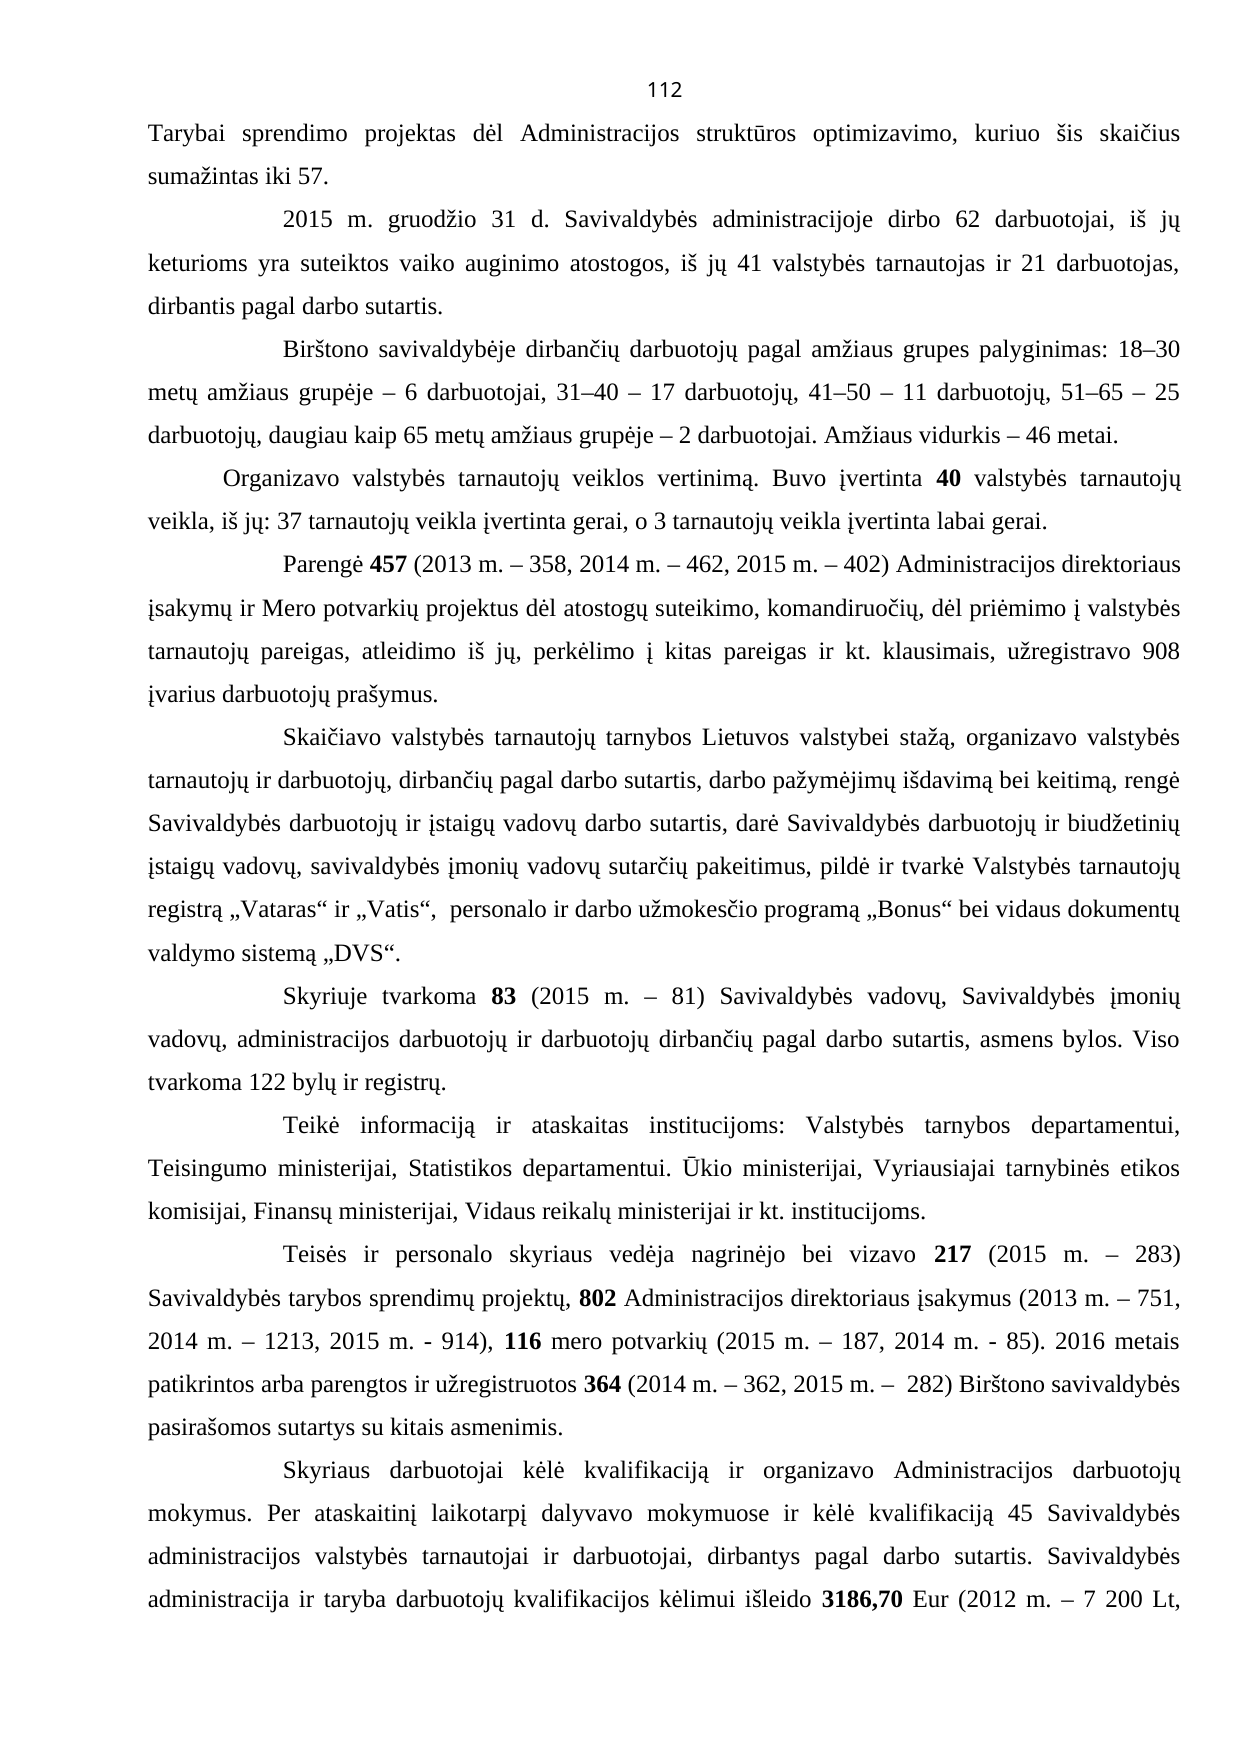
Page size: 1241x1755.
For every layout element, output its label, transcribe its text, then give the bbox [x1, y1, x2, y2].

text Teikė informaciją ir ataskaitas institucijoms: Valstybės tarnybos departamentui, Teisingumo ministerijai, Statistikos departamentui. Ūkio ministerijai, Vyriausiajai tarnybinės etikos komisijai, Finansų ministerijai, Vidaus reikalų ministerijai ir kt. institucijoms. [148, 1110, 1181, 1225]
text Teisės ir personalo skyriaus vedėja nagrinėjo bei vizavo 217 (2015 m. – 283) Savivaldybės tarybos sprendimų projektų, 802 Administracijos direktoriaus įsakymus (2013 m. – 751, 2014 m. – 1213, 2015 m. - 914), 116 mero potvarkių (2015 m. – 187, 2014 m. - 85). 2016 metais patikrintos arba parengtos ir užregistruotos 364 (2014 m. – 362, 2015 m. – 282) Birštono savivaldybės pasirašomos sutartys su kitais asmenimis. [148, 1239, 1181, 1441]
text Birštono savivaldybėje dirbančių darbuotojų pagal amžiaus grupes palyginimas: 18–30 metų amžiaus grupėje – 6 darbuotojai, 31–40 – 17 darbuotojų, 41–50 – 11 darbuotojų, 51–65 – 25 darbuotojų, daugiau kaip 65 metų amžiaus grupėje – 2 darbuotojai. Amžiaus vidurkis – 46 metai. [148, 334, 1181, 449]
text Organizavo valstybės tarnautojų veiklos vertinimą. Buvo įvertinta 40 valstybės tarnautojų veikla, iš jų: 37 tarnautojų veikla įvertinta gerai, o 3 tarnautojų veikla įvertinta labai gerai. [148, 463, 1181, 535]
text 2015 m. gruodžio 31 d. Savivaldybės administracijoje dirbo 62 darbuotojai, iš jų keturioms yra suteiktos vaiko auginimo atostogos, iš jų 41 valstybės tarnautojas ir 21 darbuotojas, dirbantis pagal darbo sutartis. [148, 204, 1181, 319]
text Skyriaus darbuotojai kėlė kvalifikaciją ir organizavo Administracijos darbuotojų mokymus. Per ataskaitinį laikotarpį dalyvavo mokymuose ir kėlė kvalifikaciją 45 Savivaldybės administracijos valstybės tarnautojai ir darbuotojai, dirbantys pagal darbo sutartis. Savivaldybės administracija ir taryba darbuotojų kvalifikacijos kėlimui išleido 3186,70 Eur (2012 m. – 7 200 Lt, [148, 1455, 1181, 1613]
text Skyriuje tvarkoma 83 (2015 m. – 81) Savivaldybės vadovų, Savivaldybės įmonių vadovų, administracijos darbuotojų ir darbuotojų dirbančių pagal darbo sutartis, asmens bylos. Viso tvarkoma 122 bylų ir registrų. [148, 981, 1181, 1096]
text Skaičiavo valstybės tarnautojų tarnybos Lietuvos valstybei stažą, organizavo valstybės tarnautojų ir darbuotojų, dirbančių pagal darbo sutartis, darbo pažymėjimų išdavimą bei keitimą, rengė Savivaldybės darbuotojų ir įstaigų vadovų darbo sutartis, darė Savivaldybės darbuotojų ir biudžetinių įstaigų vadovų, savivaldybės įmonių vadovų sutarčių pakeitimus, pildė ir tvarkė Valstybės tarnautojų registrą „Vataras“ ir „Vatis“, personalo ir darbo užmokesčio programą „Bonus“ bei vidaus dokumentų valdymo sistemą „DVS“. [148, 722, 1181, 966]
text Tarybai sprendimo projektas dėl Administracijos struktūros optimizavimo, kuriuo šis skaičius sumažintas iki 57. [148, 118, 1181, 190]
text Parengė 457 (2013 m. – 358, 2014 m. – 462, 2015 m. – 402) Administracijos direktoriaus įsakymų ir Mero potvarkių projektus dėl atostogų suteikimo, komandiruočių, dėl priėmimo į valstybės tarnautojų pareigas, atleidimo iš jų, perkėlimo į kitas pareigas ir kt. klausimais, užregistravo 908 įvarius darbuotojų prašymus. [148, 549, 1181, 708]
